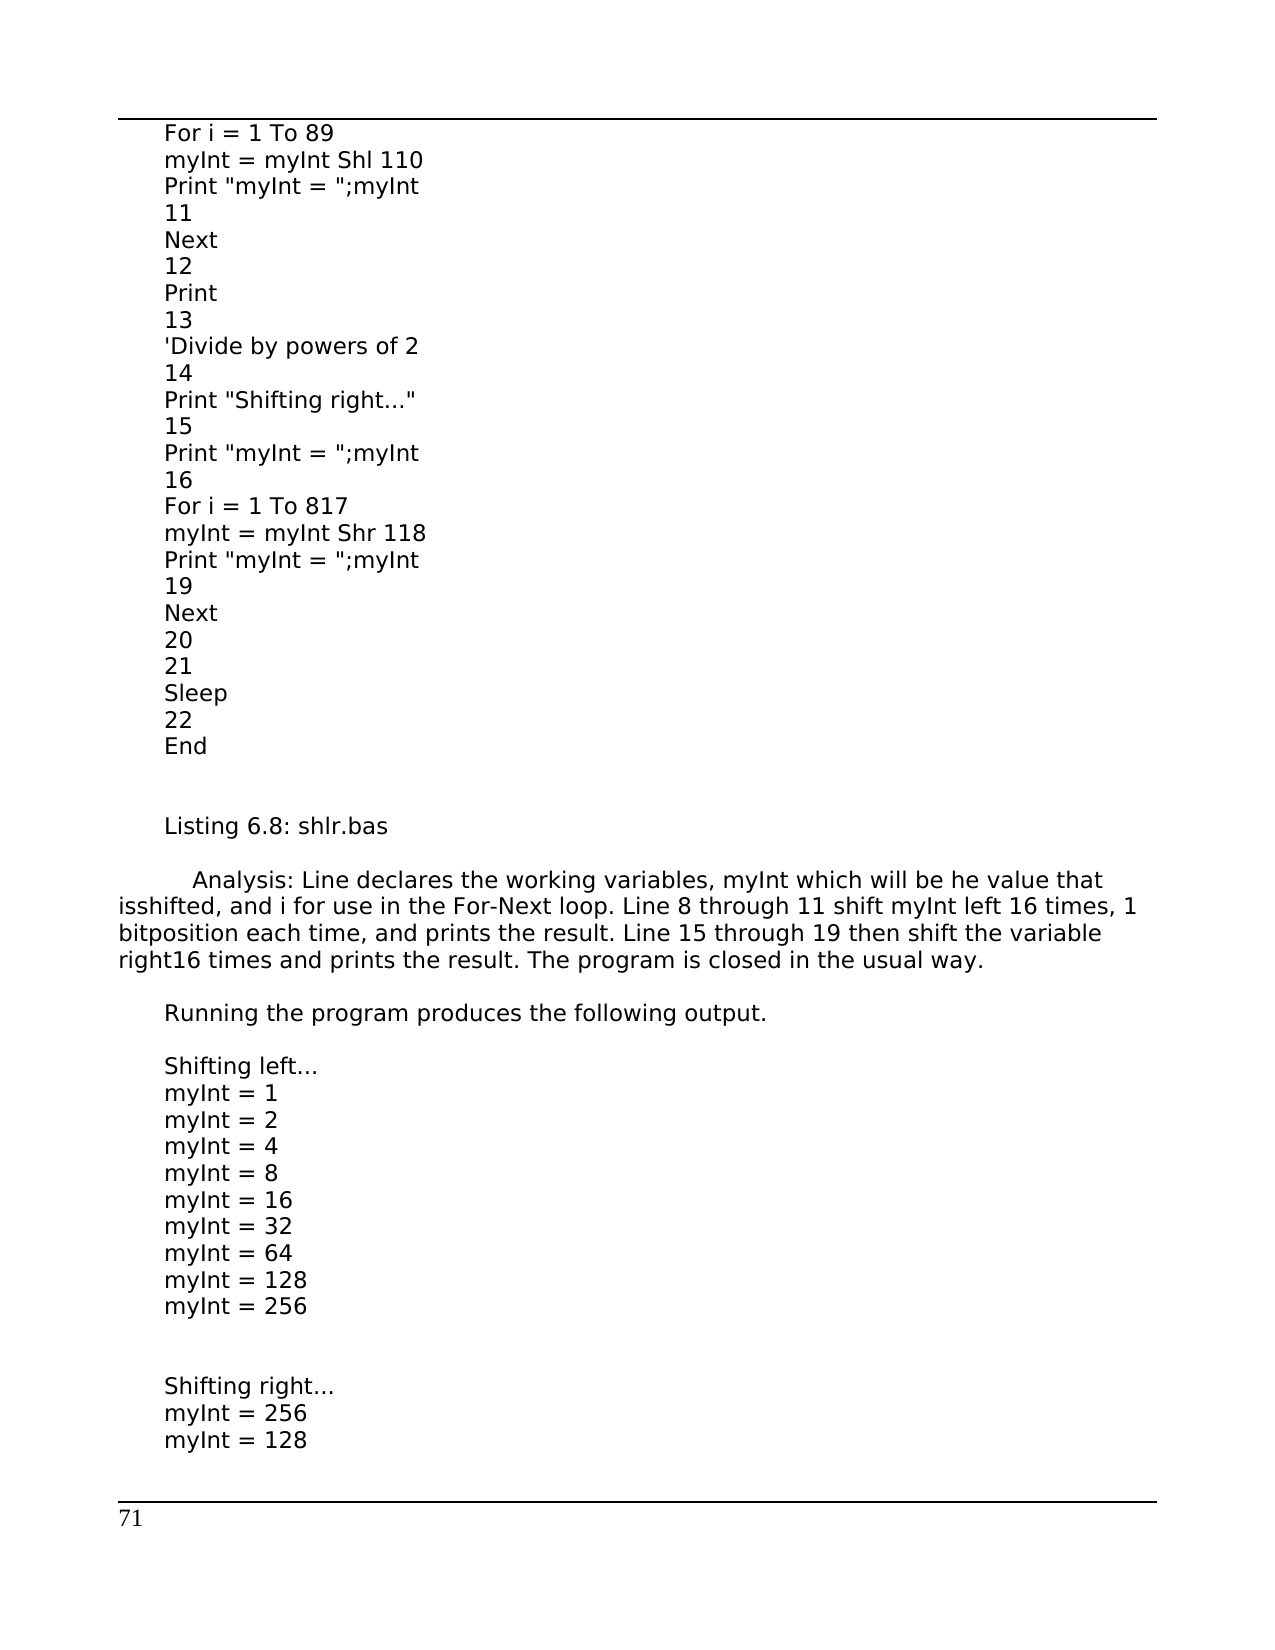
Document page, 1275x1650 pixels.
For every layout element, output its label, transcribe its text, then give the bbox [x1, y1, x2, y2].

text Analysis: Line declares the working variables, myInt which will be he value that isshifted, and i for use in the For-Next loop. Line 8 through 11 shift myInt left 16 times, 1 bitposition each time, and prints the result. Line 15 through 19 then shift the variable right16 times and prints the result. The program is closed in the usual way. [118, 867, 1157, 973]
text myInt = myInt Shr 118 [118, 520, 1157, 547]
text Sleep [118, 680, 1157, 707]
text Print [118, 280, 1157, 307]
text 21 [118, 653, 1157, 680]
text For i = 1 To 817 [118, 493, 1157, 520]
text myInt = 8 [118, 1160, 1157, 1187]
text 'Divide by powers of 2 [118, 333, 1157, 360]
text Listing 6.8: shlr.bas [118, 813, 1157, 840]
text 16 [118, 467, 1157, 493]
text Print "Shifting right..." [118, 387, 1157, 413]
text myInt = 1 [118, 1080, 1157, 1107]
text myInt = 32 [118, 1213, 1157, 1240]
text myInt = 256 [118, 1293, 1157, 1320]
text Print "myInt = ";myInt [118, 173, 1157, 200]
text 22 [118, 707, 1157, 733]
text Next [118, 227, 1157, 253]
text 12 [118, 253, 1157, 280]
text 14 [118, 360, 1157, 387]
text myInt = 128 [118, 1267, 1157, 1293]
text 19 [118, 573, 1157, 600]
text Running the program produces the following output. [118, 1000, 1157, 1027]
text myInt = 256 [118, 1400, 1157, 1427]
text myInt = myInt Shl 110 [118, 147, 1157, 173]
text 15 [118, 413, 1157, 440]
text End [118, 733, 1157, 760]
text Print "myInt = ";myInt [118, 440, 1157, 467]
text myInt = 64 [118, 1240, 1157, 1267]
text myInt = 4 [118, 1133, 1157, 1160]
text 20 [118, 627, 1157, 653]
text Next [118, 600, 1157, 627]
text Shifting left... [118, 1053, 1157, 1080]
text myInt = 128 [118, 1427, 1157, 1453]
text 13 [118, 307, 1157, 333]
text myInt = 16 [118, 1187, 1157, 1213]
text 11 [118, 200, 1157, 227]
text Shifting right... [118, 1373, 1157, 1400]
text For i = 1 To 89 [118, 120, 1157, 147]
text myInt = 2 [118, 1107, 1157, 1133]
text Print "myInt = ";myInt [118, 547, 1157, 573]
